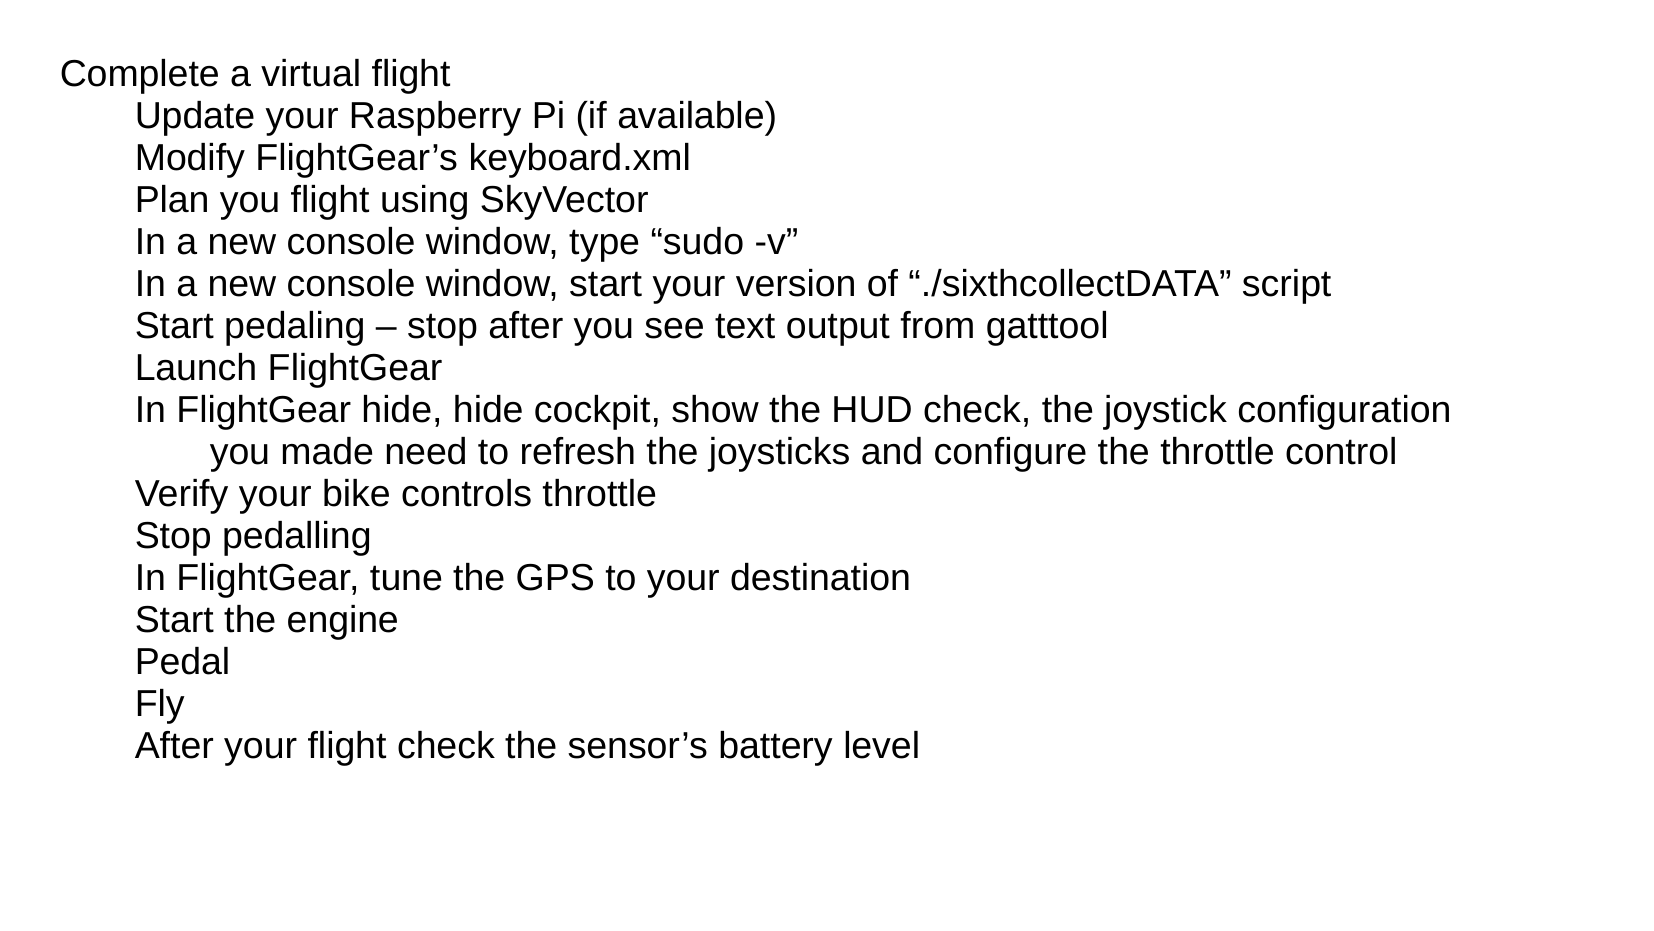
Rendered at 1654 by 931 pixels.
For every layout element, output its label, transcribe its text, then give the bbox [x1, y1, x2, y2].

text_box Complete a virtual flight Update your Raspberry Pi (if available) Modify FlightGear’s keyboard.xml Plan you flight using SkyVector In a new console window, type “sudo -v” In a new console window, start your version of “./sixthcollectDATA” script Start pedaling – stop after you see text output from gatttool Launch FlightGear In FlightGear hide, hide cockpit, show the HUD check, the joystick configuration you made need to refresh the joysticks and configure the throttle control Verify your bike controls throttle Stop pedalling In FlightGear, tune the GPS to your destination Start the engine Pedal Fly After your flight check the sensor’s battery level [45, 45, 1621, 816]
